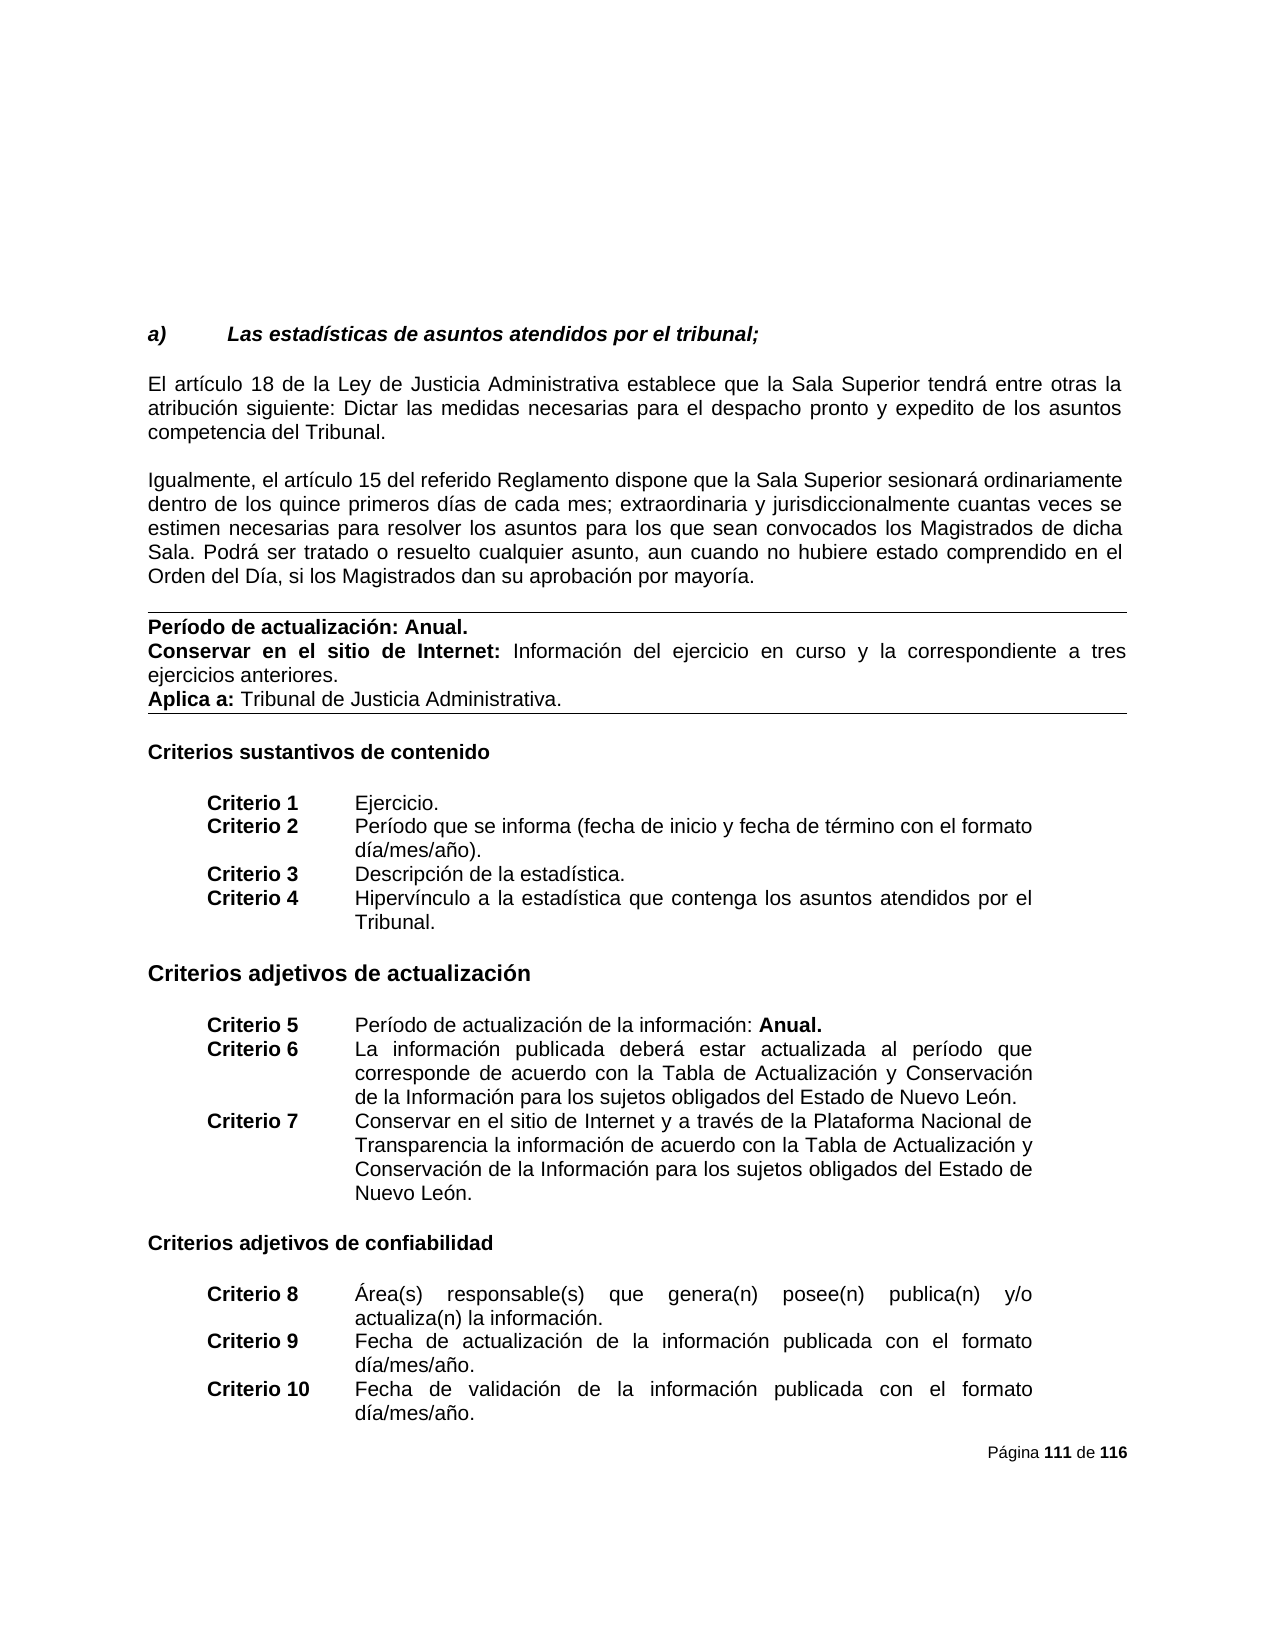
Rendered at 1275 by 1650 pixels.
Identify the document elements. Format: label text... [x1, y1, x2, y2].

text Criterio 5 Período de actualización de la información: Anual. [207, 1013, 1033, 1037]
text Criterio 10 Fecha de validación de la información publicada con el formato día/mes/año. [207, 1377, 1033, 1425]
text Criterios sustantivos de contenido [148, 740, 1127, 764]
text Criterio 2 Período que se informa (fecha de inicio y fecha de término con el formato día/mes/año). [207, 814, 1033, 862]
text Criterio 1 Ejercicio. [207, 790, 1033, 814]
list Las estadísticas de asuntos atendidos por el tribunal; [148, 322, 1034, 346]
text Criterios adjetivos de actualización [148, 960, 1127, 987]
text Criterio 9 Fecha de actualización de la información publicada con el formato día/mes/año. [207, 1329, 1033, 1377]
text Aplica a: Tribunal de Justicia Administrativa. [148, 683, 1127, 713]
text Criterio 8 Área(s) responsable(s) que genera(n) posee(n) publica(n) y/o actualiza(n) la información. [207, 1281, 1033, 1329]
text Criterios adjetivos de confiabilidad [148, 1231, 1127, 1255]
text Igualmente, el artículo 15 del referido Reglamento dispone que la Sala Superior sesionará ordinariamente dentro de los quince primeros días de cada mes; extraordinaria y jurisdiccionalmente cuantas veces se estimen necesarias para resolver los asuntos para los que sean convocados los Magistrados de dicha Sala. Podrá ser tratado o resuelto cualquier asunto, aun cuando no hubiere estado comprendido en el Orden del Día, si los Magistrados dan su aprobación por mayoría. [148, 468, 1124, 588]
text Criterio 7 Conservar en el sitio de Internet y a través de la Plataforma Nacional de Transparencia la información de acuerdo con la Tabla de Actualización y Conservación de la Información para los sujetos obligados del Estado de Nuevo León. [207, 1109, 1033, 1205]
text Criterio 6 La información publicada deberá estar actualizada al período que corresponde de acuerdo con la Tabla de Actualización y Conservación de la Información para los sujetos obligados del Estado de Nuevo León. [207, 1037, 1033, 1109]
text Conservar en el sitio de Internet: Información del ejercicio en curso y la correspondiente a tres ejercicios anteriores. [148, 639, 1127, 683]
text Criterio 3 Descripción de la estadística. [207, 862, 1033, 886]
text El artículo 18 de la Ley de Justicia Administrativa establece que la Sala Superior tendrá entre otras la atribución siguiente: Dictar las medidas necesarias para el despacho pronto y expedito de los asuntos competencia del Tribunal. [148, 372, 1124, 444]
text Período de actualización: Anual. [148, 613, 1127, 639]
text Criterio 4 Hipervínculo a la estadística que contenga los asuntos atendidos por el Tribunal. [207, 886, 1033, 934]
